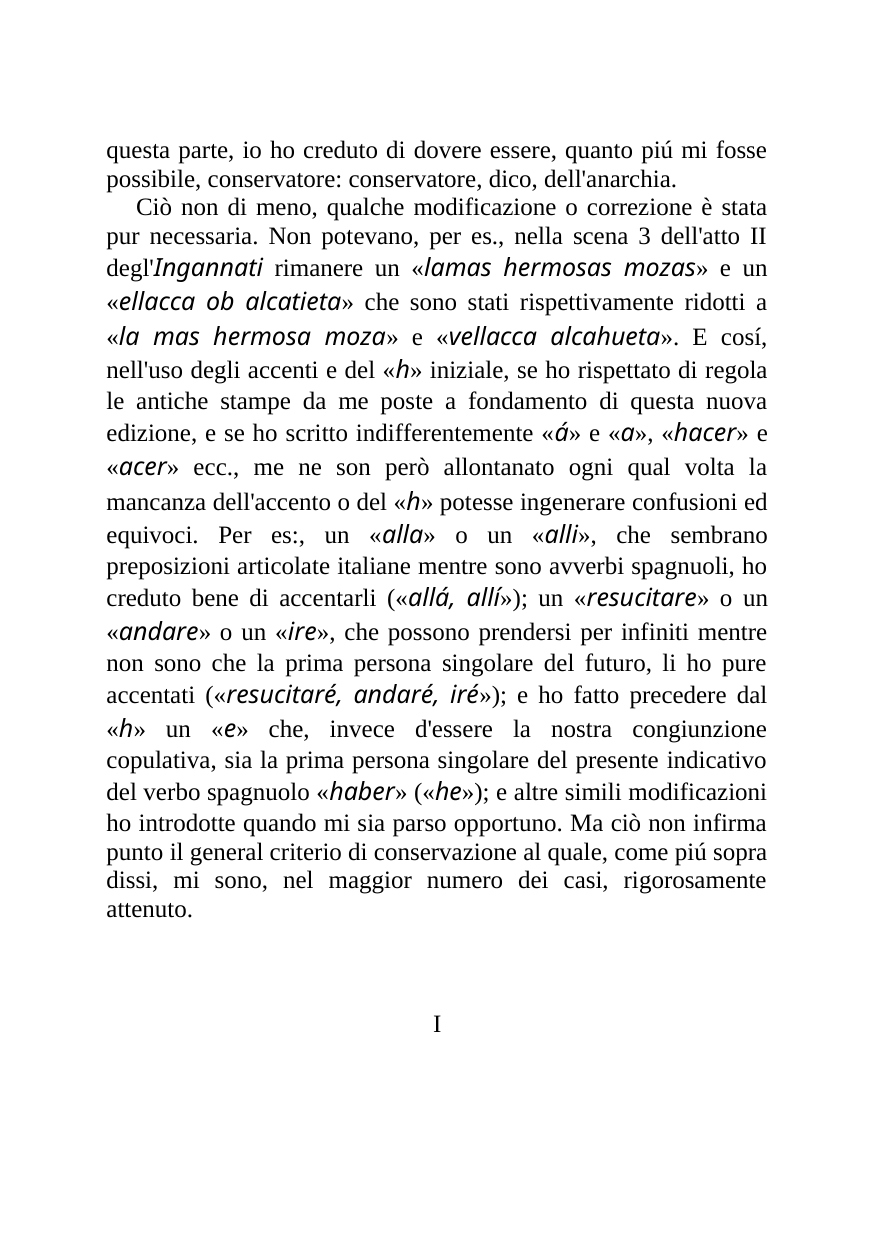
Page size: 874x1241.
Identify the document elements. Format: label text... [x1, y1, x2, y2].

text I [106, 1009, 768, 1038]
text Ciò non di meno, qualche modificazione o correzione è stata pur necessaria. Non potevano, per es., nella scena 3 dell'atto II degl'Ingannati rimanere un «lamas hermosas mozas» e un «ellacca ob alcatieta» che sono stati rispettivamente ridotti a «la mas hermosa moza» e «vellacca alcahueta». E cosí, nell'uso degli accenti e del «h» iniziale, se ho rispettato di regola le antiche stampe da me poste a fondamento di questa nuova edizione, e se ho scritto indifferentemente «á» e «a», «hacer» e «acer» ecc., me ne son però allontanato ogni qual volta la mancanza dell'accento o del «h» potesse ingenerare confusioni ed equivoci. Per es:, un «alla» o un «alli», che sembrano preposizioni articolate italiane mentre sono avverbi spagnuoli, ho creduto bene di accentarli («allá, allí»); un «resucitare» o un «andare» o un «ire», che possono prendersi per infiniti mentre non sono che la prima persona singolare del futuro, li ho pure accentati («resucitaré, andaré, iré»); e ho fatto precedere dal «h» un «e» che, invece d'essere la nostra congiunzione copulativa, sia la prima persona singolare del presente indicativo del verbo spagnuolo «haber» («he»); e altre simili modificazioni ho introdotte quando mi sia parso opportuno. Ma ciò non infirma punto il general criterio di conservazione al quale, come piú sopra dissi, mi sono, nel maggior numero dei casi, rigorosamente attenuto. [106, 192, 768, 923]
text questa parte, io ho creduto di dovere essere, quanto piú mi fosse possibile, conservatore: conservatore, dico, dell'anarchia. [106, 135, 768, 192]
